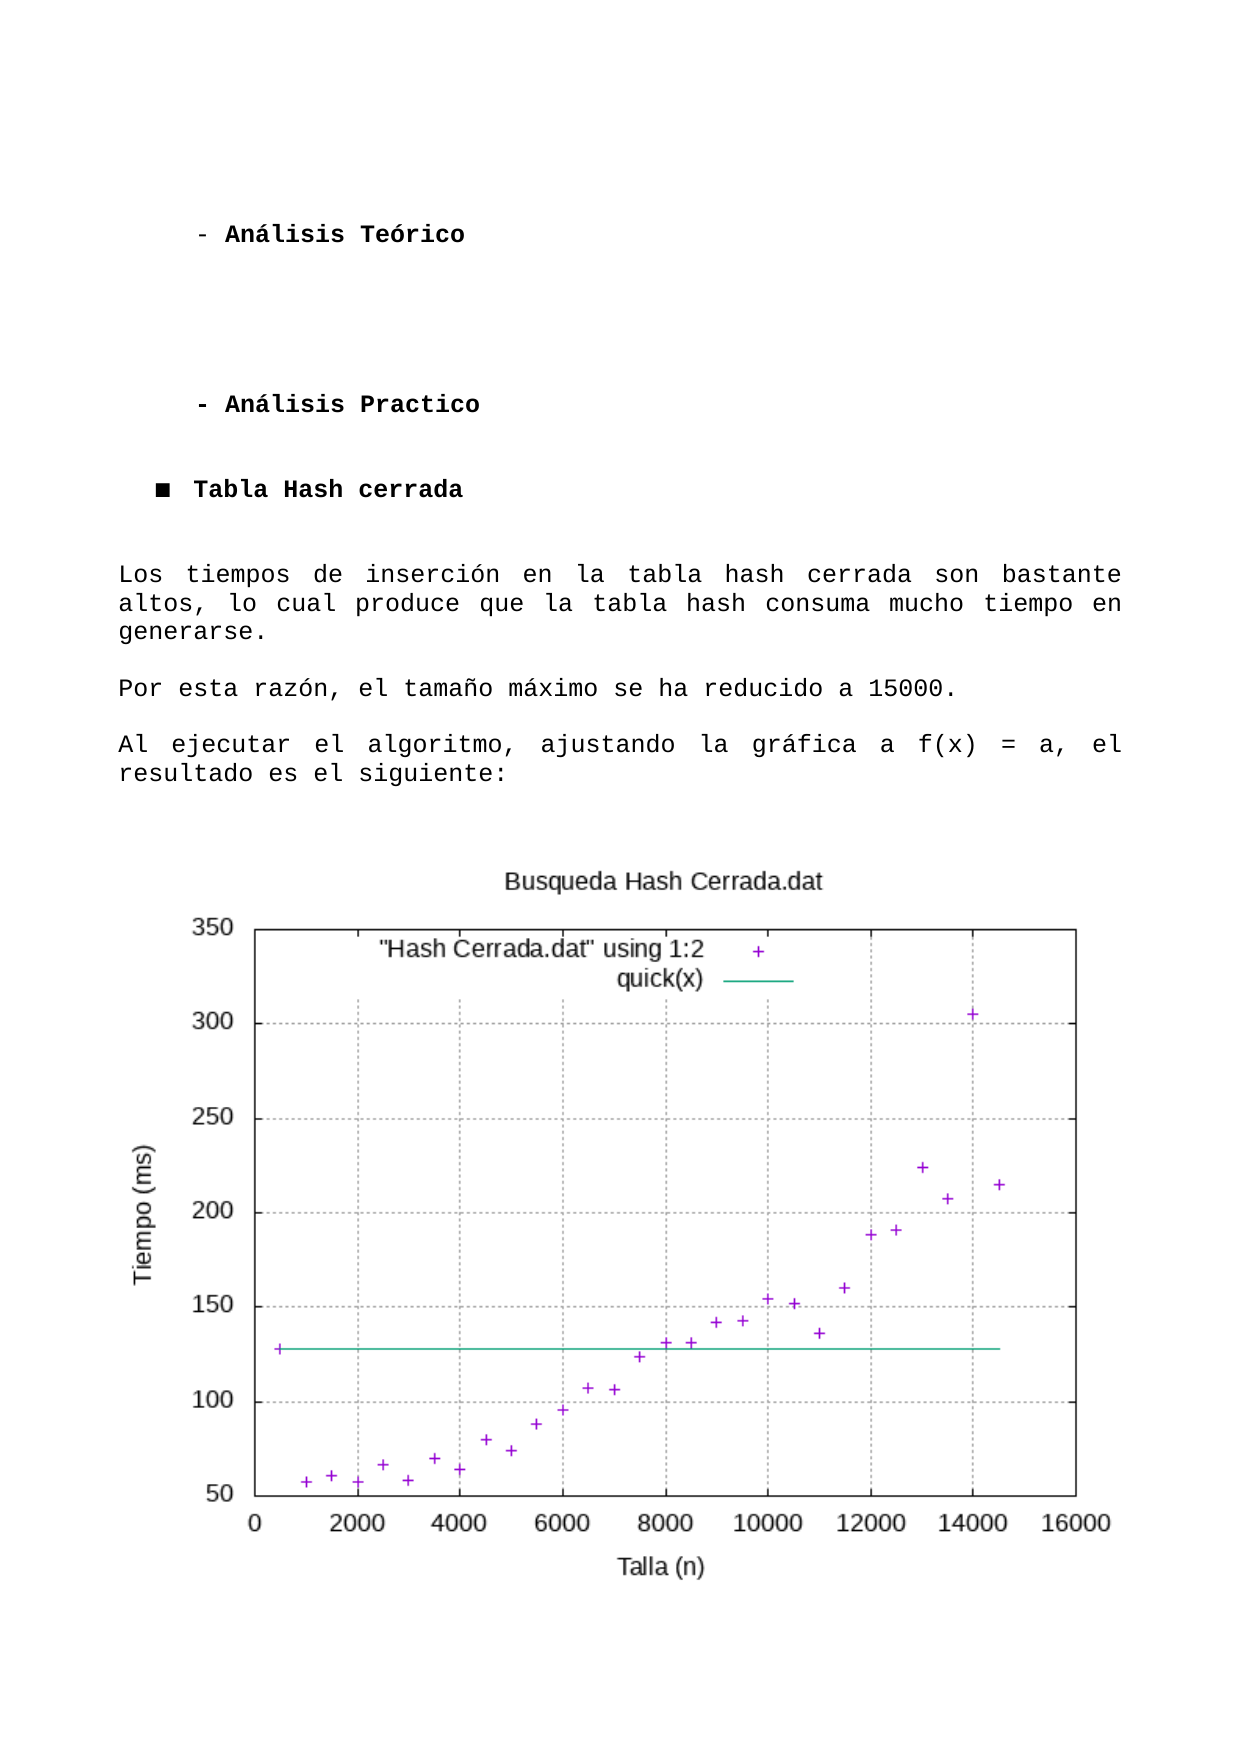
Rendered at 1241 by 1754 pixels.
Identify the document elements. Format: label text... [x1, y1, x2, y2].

text Al ejecutar el algoritmo, ajustando la gráfica a f(x) = a, el resultado es el siguiente: [118, 732, 1123, 789]
text Por esta razón, el tamaño máximo se ha reducido a 15000. [118, 675, 1123, 704]
text - Análisis Teórico [195, 222, 1123, 250]
picture [123, 840, 1124, 1591]
text - Análisis Practico [195, 392, 1123, 420]
list Tabla Hash cerrada [156, 477, 1123, 505]
text Los tiempos de inserción en la tabla hash cerrada son bastante altos, lo cual produce que la tabla hash consuma mucho tiempo en generarse. [118, 562, 1123, 647]
